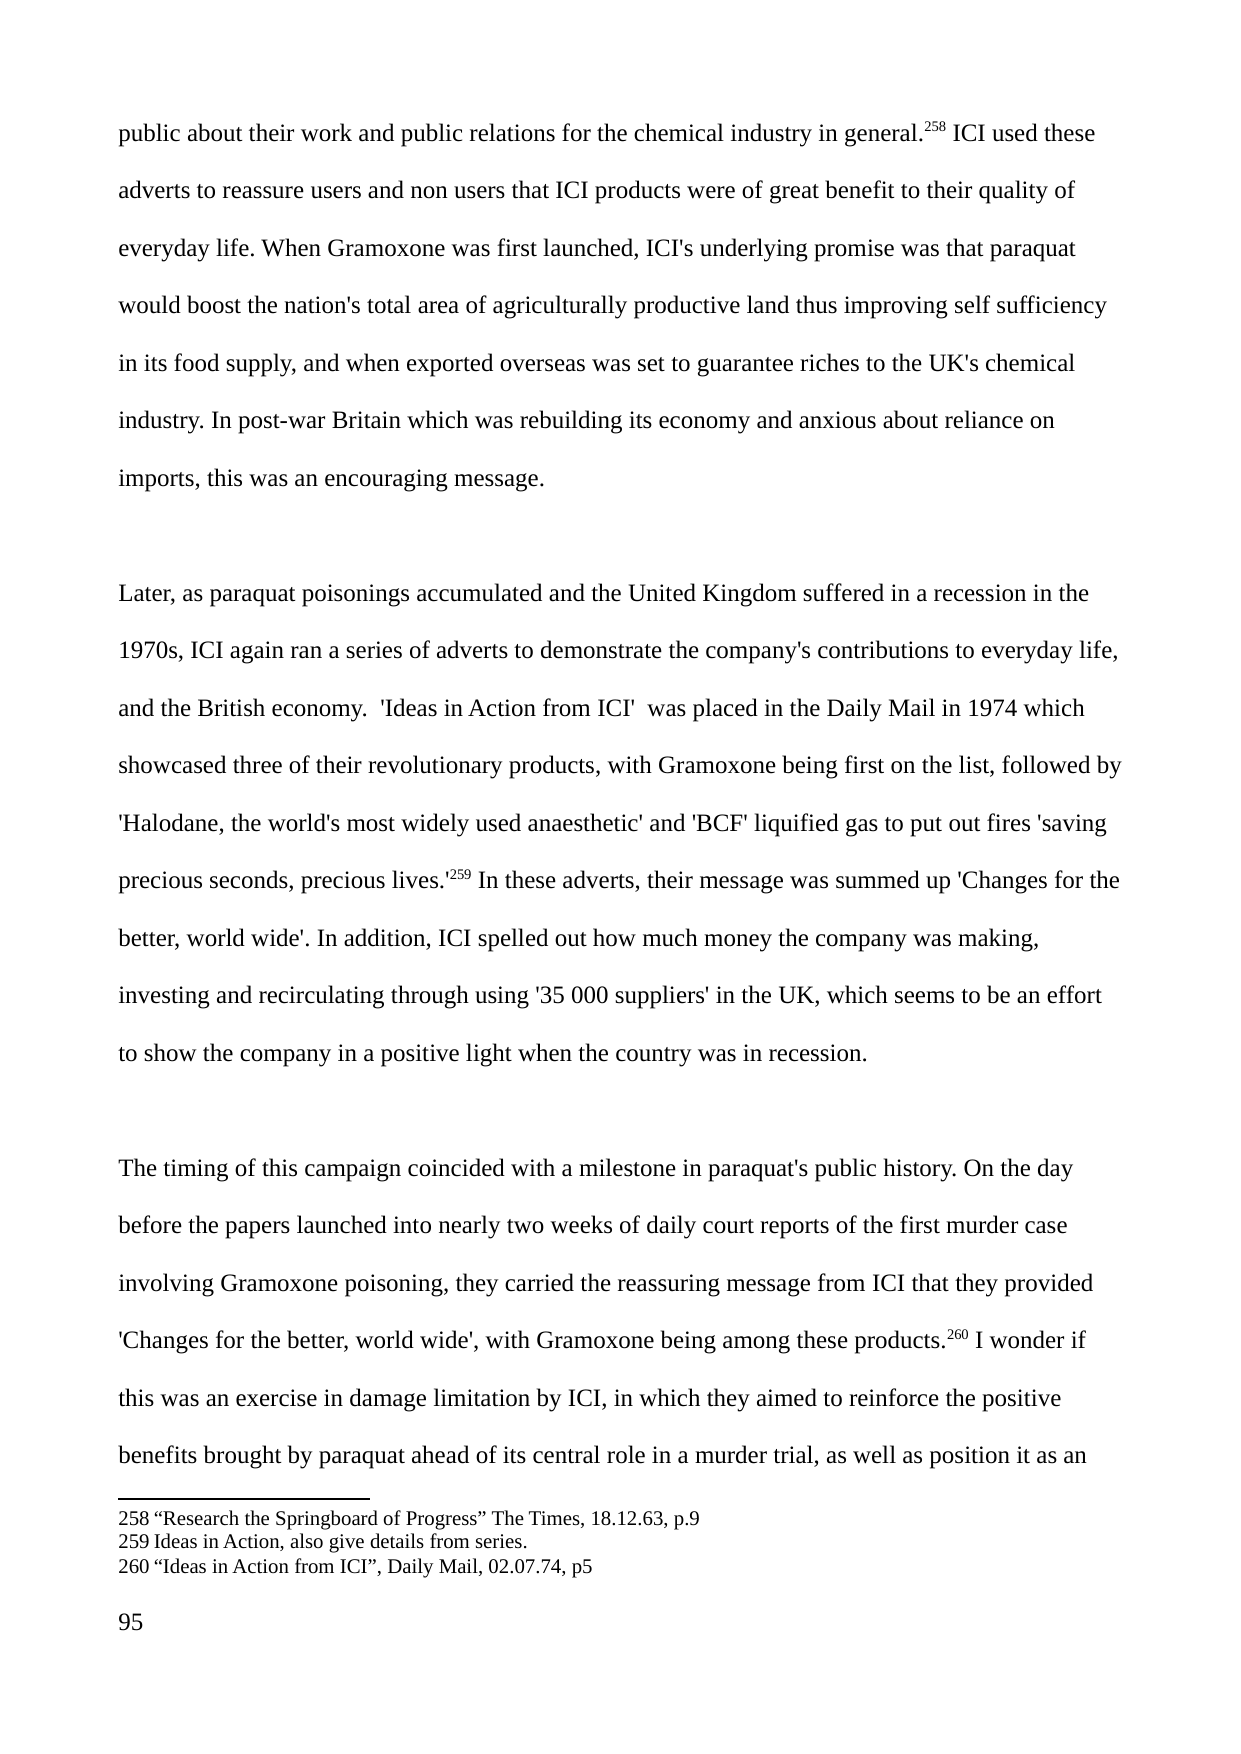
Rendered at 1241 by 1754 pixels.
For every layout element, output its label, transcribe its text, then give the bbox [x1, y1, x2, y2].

text “Ideas in Action from ICI”, Daily Mail, 02.07.74, p5 [118, 1553, 1122, 1578]
text The timing of this campaign coincided with a milestone in paraquat's public history. On the day before the papers launched into nearly two weeks of daily court reports of the first murder case involving Gramoxone poisoning, they carried the reassuring message from ICI that they provided 'Changes for the better, world wide', with Gramoxone being among these products. I wonder if this was an exercise in damage limitation by ICI, in which they aimed to reinforce the positive benefits brought by paraquat ahead of its central role in a murder trial, as well as position it as an [118, 1153, 1122, 1469]
text Later, as paraquat poisonings accumulated and the United Kingdom suffered in a recession in the 1970s, ICI again ran a series of adverts to demonstrate the company's contributions to everyday life, and the British economy. 'Ideas in Action from ICI' was placed in the Daily Mail in 1974 which showcased three of their revolutionary products, with Gramoxone being first on the list, followed by 'Halodane, the world's most widely used anaesthetic' and 'BCF' liquified gas to put out fires 'saving precious seconds, precious lives.' In these adverts, their message was summed up 'Changes for the better, world wide'. In addition, ICI spelled out how much money the company was making, investing and recirculating through using '35 000 suppliers' in the UK, which seems to be an effort to show the company in a positive light when the country was in recession. [118, 578, 1122, 1067]
text “Research the Springboard of Progress” The Times, 18.12.63, p.9 [118, 1505, 1122, 1529]
text public about their work and public relations for the chemical industry in general. ICI used these adverts to reassure users and non users that ICI products were of great benefit to their quality of everyday life. When Gramoxone was first launched, ICI's underlying promise was that paraquat would boost the nation's total area of agriculturally productive land thus improving self sufficiency in its food supply, and when exported overseas was set to guarantee riches to the UK's chemical industry. In post-war Britain which was rebuilding its economy and anxious about reliance on imports, this was an encouraging message. [118, 118, 1122, 492]
text Ideas in Action, also give details from series. [118, 1529, 1122, 1553]
